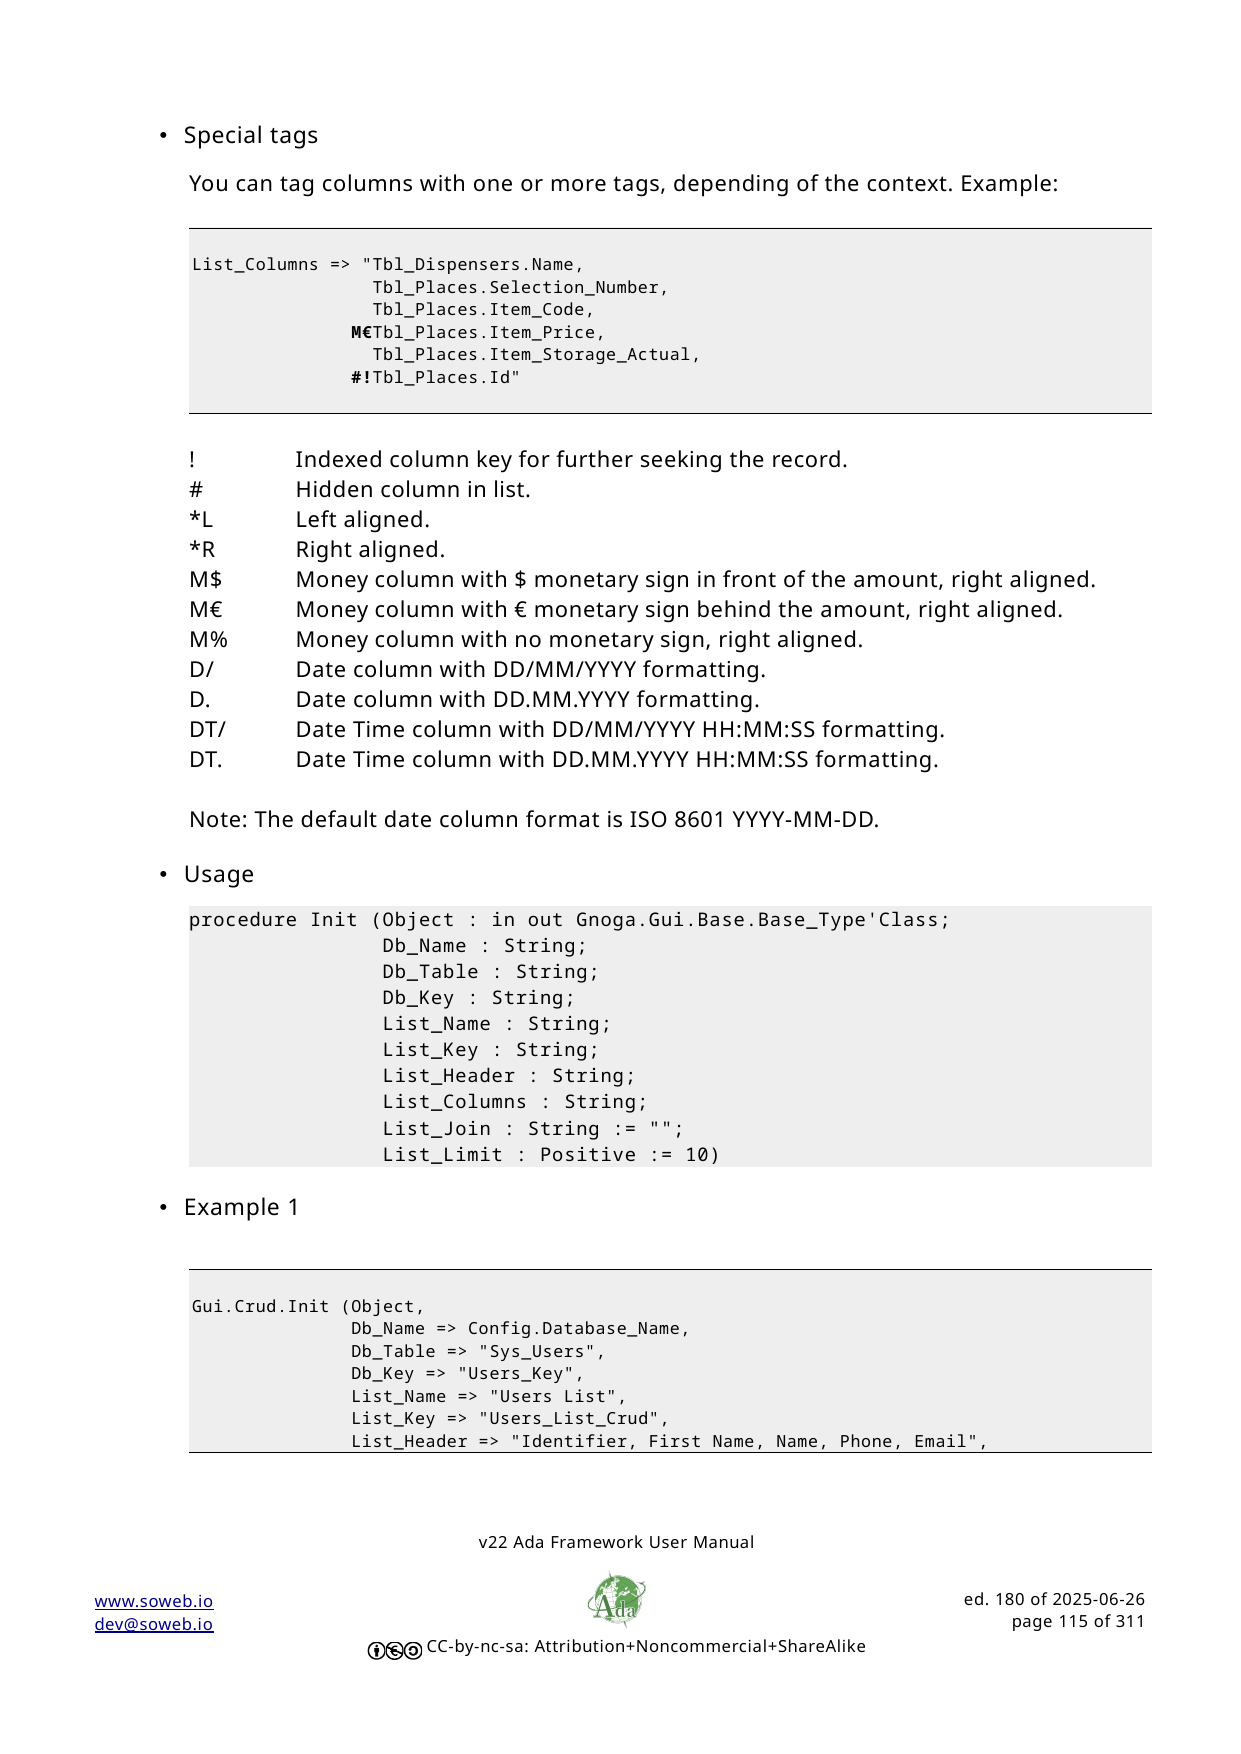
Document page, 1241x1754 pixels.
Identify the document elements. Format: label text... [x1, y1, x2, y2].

text procedure Init (Object : in out Gnoga.Gui.Base.Base_Type'Class; [189, 906, 1152, 932]
list List_Key => "Users_List_Crud", [189, 1404, 1152, 1427]
text *R Right aligned. [189, 533, 1152, 563]
picture [587, 1570, 646, 1629]
text M% Money column with no monetary sign, right aligned. [189, 623, 1152, 653]
list Db_Key => "Users_Key", [189, 1359, 1152, 1382]
text List_Columns : String; [189, 1088, 1152, 1114]
text ! Indexed column key for further seeking the record. [189, 443, 1152, 473]
text D/ Date column with DD/MM/YYYY formatting. [189, 653, 1152, 683]
text List_Header : String; [189, 1062, 1152, 1088]
text M€ Money column with € monetary sign behind the amount, right aligned. [189, 593, 1152, 623]
text Db_Name : String; [189, 932, 1152, 958]
text List_Join : String := ""; [189, 1114, 1152, 1141]
list List_Columns => "Tbl_Dispensers.Name, Tbl_Places.Selection_Number, Tbl_Places.Item_Code, M€Tbl_Places.Item_Price, Tbl_Places.Item_Storage_Actual, #!Tbl_Places.Id" [189, 229, 1152, 413]
subtitle Usage [159, 857, 1152, 888]
text M$ Money column with $ monetary sign in front of the amount, right aligned. [189, 563, 1152, 593]
text Note: The default date column format is ISO 8601 YYYY-MM-DD. [189, 803, 1152, 833]
text Db_Key : String; [189, 984, 1152, 1010]
picture [367, 1642, 423, 1660]
text D. Date column with DD.MM.YYYY formatting. [189, 683, 1152, 713]
subtitle Example 1 [159, 1190, 1152, 1221]
list List_Name => "Users List", [189, 1382, 1152, 1404]
text List_Limit : Positive := 10) [189, 1141, 1152, 1167]
list Db_Table => "Sys_Users", [189, 1337, 1152, 1359]
text DT. Date Time column with DD.MM.YYYY HH:MM:SS formatting. [189, 743, 1152, 773]
subtitle Special tags [159, 118, 1152, 150]
text List_Name : String; [189, 1010, 1152, 1036]
list List_Header => "Identifier, First Name, Name, Phone, Email", [189, 1427, 1152, 1452]
text # Hidden column in list. [189, 473, 1152, 503]
text DT/ Date Time column with DD/MM/YYYY HH:MM:SS formatting. [189, 713, 1152, 743]
text Db_Table : String; [189, 958, 1152, 984]
text List_Key : String; [189, 1036, 1152, 1062]
list Gui.Crud.Init (Object, [189, 1270, 1152, 1314]
list Db_Name => Config.Database_Name, [189, 1314, 1152, 1337]
text You can tag columns with one or more tags, depending of the context. Example: [189, 167, 1152, 197]
text *L Left aligned. [189, 503, 1152, 533]
